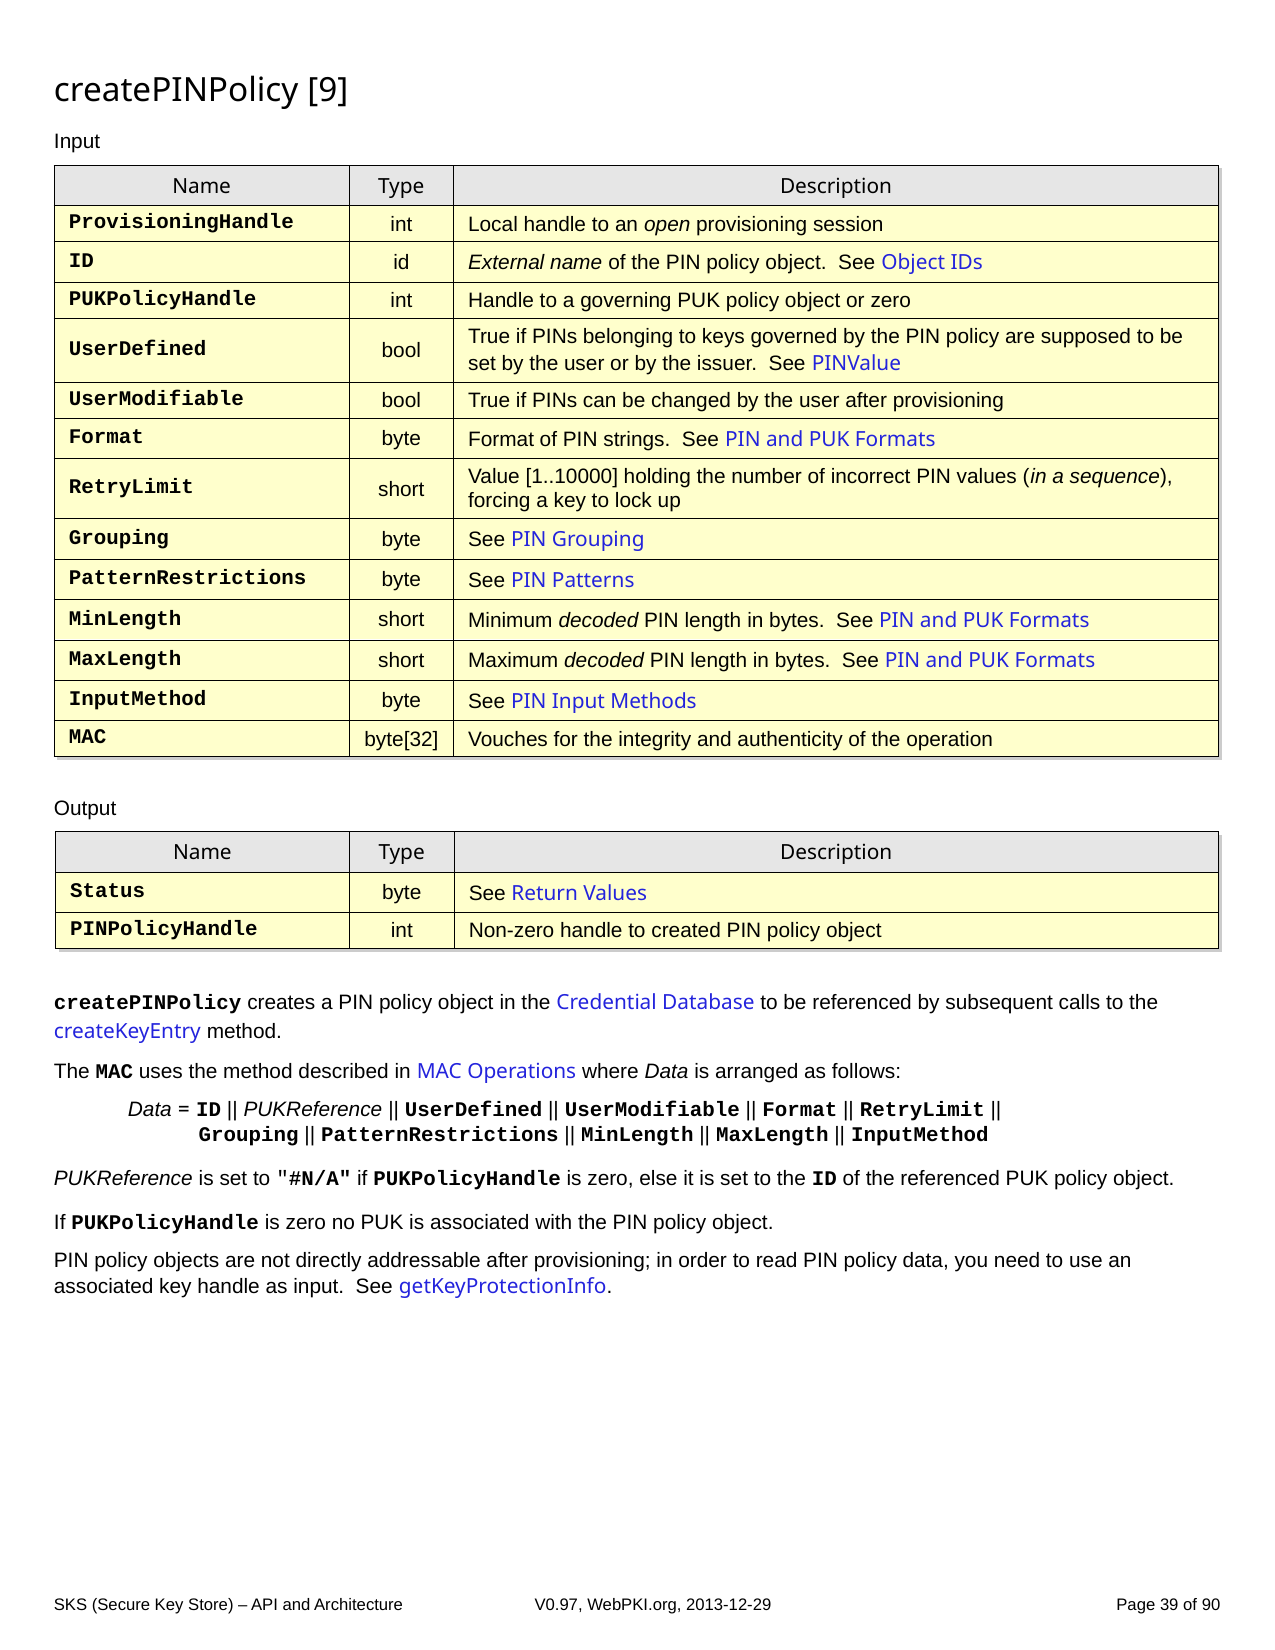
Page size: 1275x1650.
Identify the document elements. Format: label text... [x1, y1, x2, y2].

table_cell See PIN Patterns [454, 560, 1218, 599]
table_cell MinLength [55, 600, 349, 639]
table_cell byte [350, 681, 453, 720]
table_cell int [350, 206, 453, 241]
table_cell short [350, 600, 453, 639]
table_header Description [455, 832, 1218, 872]
table_cell True if PINs can be changed by the user after provisioning [454, 383, 1218, 418]
table_cell RetryLimit [55, 459, 349, 518]
table_cell UserDefined [55, 319, 349, 382]
text If PUKPolicyHandle is zero no PUK is associated with the PIN policy object. [54, 1210, 1221, 1236]
table_cell byte [350, 519, 453, 559]
table_cell Vouches for the integrity and authenticity of the operation [454, 721, 1218, 756]
text PUKReference is set to "#N/A" if PUKPolicyHandle is zero, else it is set to the ID of the referenced PUK policy object. [54, 1166, 1221, 1192]
table_cell byte [350, 419, 453, 458]
text The MAC uses the method described in MAC Operations where Data is arranged as follows: [54, 1056, 1221, 1085]
table_cell True if PINs belonging to keys governed by the PIN policy are supposed to be set by the user or by the issuer. See PINValue [454, 319, 1218, 382]
table_cell Maximum decoded PIN length in bytes. See PIN and PUK Formats [454, 641, 1218, 680]
table_cell short [350, 641, 453, 680]
table_cell PUKPolicyHandle [55, 283, 349, 318]
table_cell Minimum decoded PIN length in bytes. See PIN and PUK Formats [454, 600, 1218, 639]
table_cell byte [350, 560, 453, 599]
table_cell UserModifiable [55, 383, 349, 418]
table_cell Format of PIN strings. See PIN and PUK Formats [454, 419, 1218, 458]
table_cell short [350, 459, 453, 518]
table_header Name [56, 832, 349, 872]
table_cell See Return Values [455, 873, 1218, 912]
table_cell External name of the PIN policy object. See Object IDs [454, 242, 1218, 282]
table_cell Value [1..10000] holding the number of incorrect PIN values (in a sequence), forcing a key to lock up [454, 459, 1218, 518]
table_cell int [350, 283, 453, 318]
table_cell Local handle to an open provisioning session [454, 206, 1218, 241]
table_cell MAC [55, 721, 349, 756]
table_cell Format [55, 419, 349, 458]
table_header Type [350, 832, 454, 872]
table_cell PINPolicyHandle [56, 913, 349, 948]
table_cell ID [55, 242, 349, 282]
table_cell MaxLength [55, 641, 349, 680]
table_cell byte⁮[32] [350, 721, 453, 756]
table_cell Status [56, 873, 349, 912]
table_cell bool [350, 319, 453, 382]
table_cell Non-zero handle to created PIN policy object [455, 913, 1218, 948]
text Output [54, 796, 1221, 819]
text Input [54, 129, 1221, 153]
text PIN policy objects are not directly addressable after provisioning; in order to read PIN policy data, you need to use an associated key handle as input. See getKeyProtectionInfo. [54, 1248, 1221, 1300]
table_cell byte [350, 873, 454, 912]
table_cell Grouping [55, 519, 349, 559]
table_cell id [350, 242, 453, 282]
table_header Name [55, 166, 349, 205]
table_header Description [454, 166, 1218, 205]
table_cell int [350, 913, 454, 948]
table_header Type [350, 166, 453, 205]
table_cell ProvisioningHandle [55, 206, 349, 241]
table_cell See PIN Input Methods [454, 681, 1218, 720]
subtitle createPINPolicy [9] [54, 66, 1221, 111]
text Data = ID || PUKReference || UserDefined || UserModifiable || Format || RetryLimit || Grouping || PatternRestrictions || MinLength || MaxLength || InputMethod [54, 1094, 1221, 1148]
table_cell bool [350, 383, 453, 418]
text createPINPolicy creates a PIN policy object in the Credential Database to be referenced by subsequent calls to the createKeyEntry method. [54, 987, 1221, 1044]
table_cell See PIN Grouping [454, 519, 1218, 559]
table_cell PatternRestrictions [55, 560, 349, 599]
table_cell InputMethod [55, 681, 349, 720]
table_cell Handle to a governing PUK policy object or zero [454, 283, 1218, 318]
